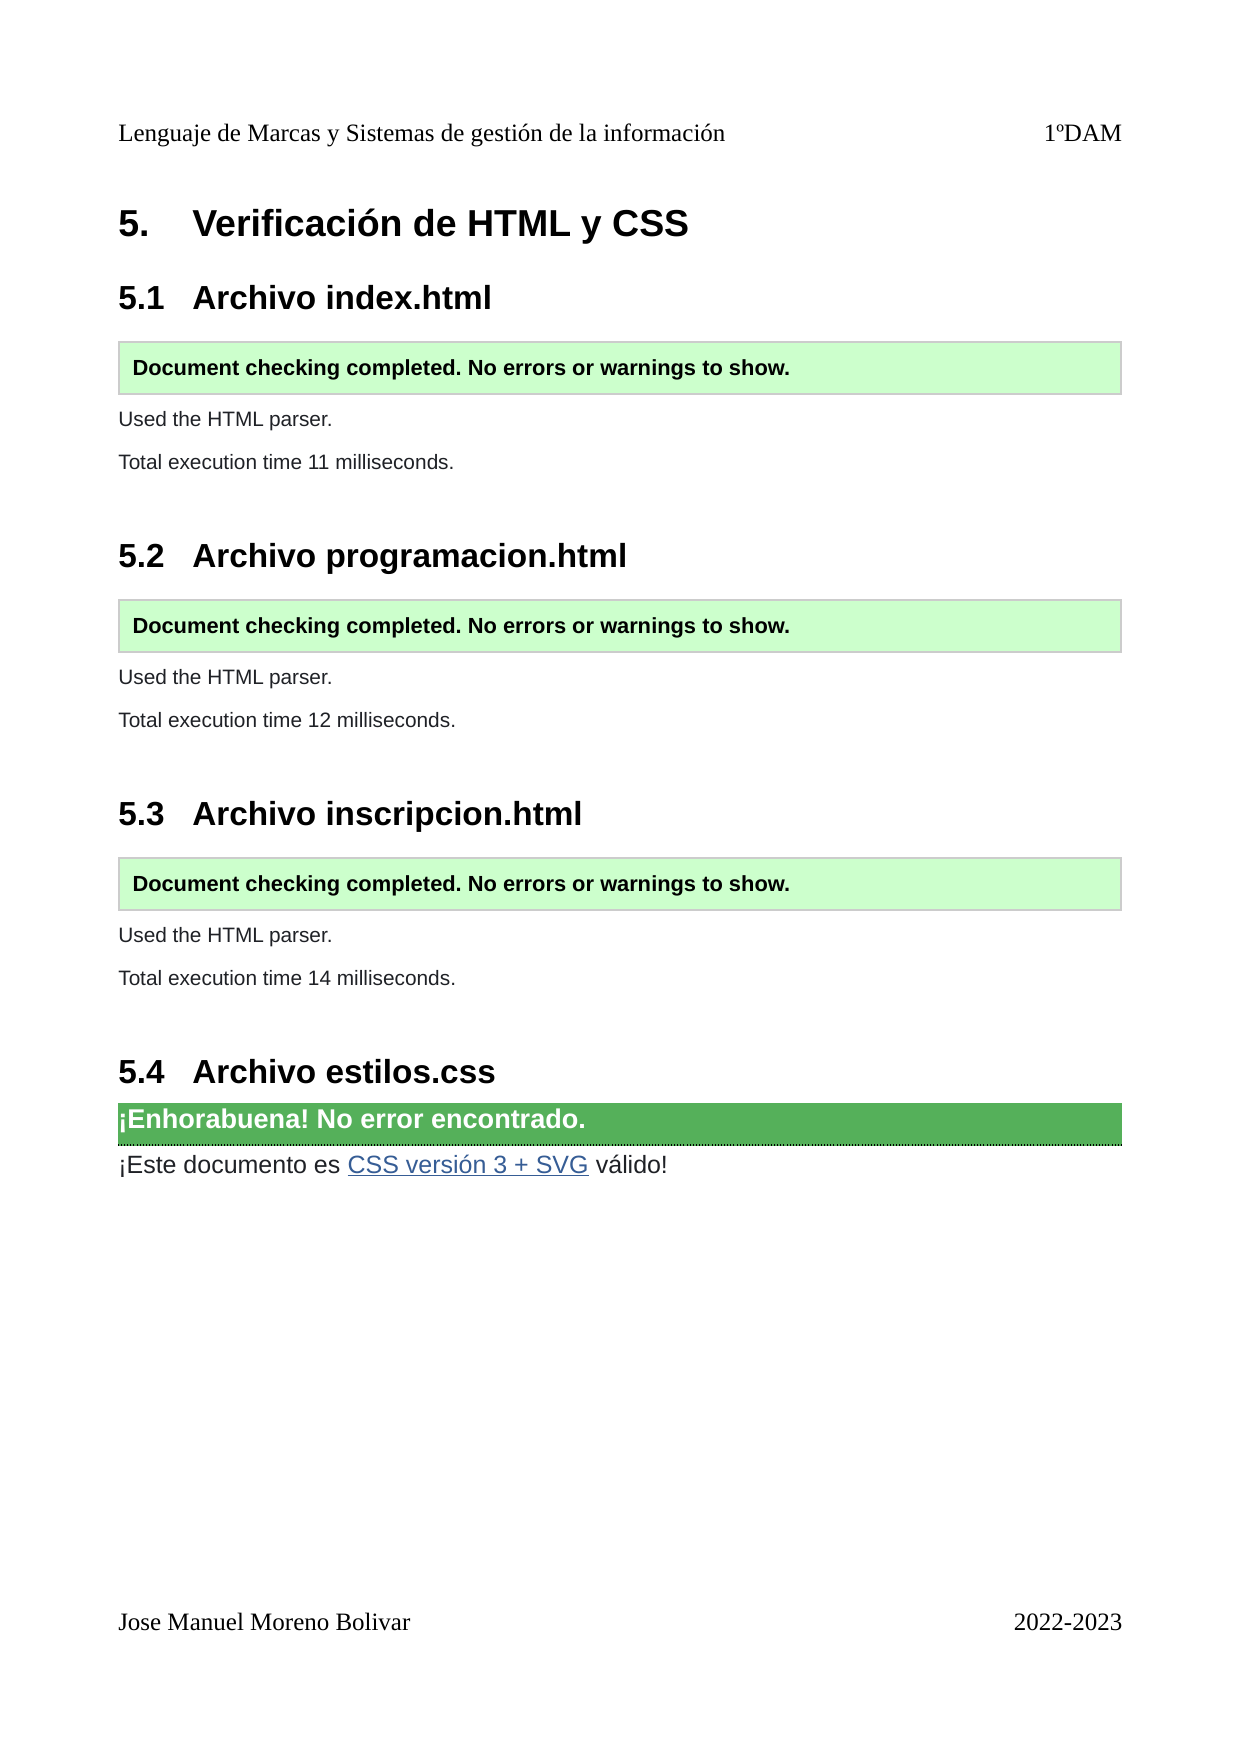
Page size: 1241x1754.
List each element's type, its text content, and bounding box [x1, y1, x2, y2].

subtitle 5. Verificación de HTML y CSS [118, 201, 1122, 244]
text ¡Este documento es CSS versión 3 + SVG válido! [118, 1146, 1122, 1178]
subtitle 5.3 Archivo inscripcion.html [118, 794, 1122, 832]
text Total execution time 12 milliseconds. [118, 708, 1122, 732]
subtitle 5.1 Archivo index.html [118, 278, 1122, 316]
subtitle ¡Enhorabuena! No error encontrado. [118, 1103, 1122, 1146]
text Document checking completed. No errors or warnings to show. [120, 343, 1120, 393]
subtitle 5.2 Archivo programacion.html [118, 536, 1122, 574]
text Total execution time 14 milliseconds. [118, 966, 1122, 990]
text Used the HTML parser. [118, 407, 1122, 431]
text Document checking completed. No errors or warnings to show. [120, 601, 1120, 651]
text Used the HTML parser. [118, 665, 1122, 689]
text Total execution time 11 milliseconds. [118, 450, 1122, 474]
text Document checking completed. No errors or warnings to show. [120, 859, 1120, 909]
text Used the HTML parser. [118, 923, 1122, 947]
subtitle 5.4 Archivo estilos.css [118, 1052, 1122, 1090]
